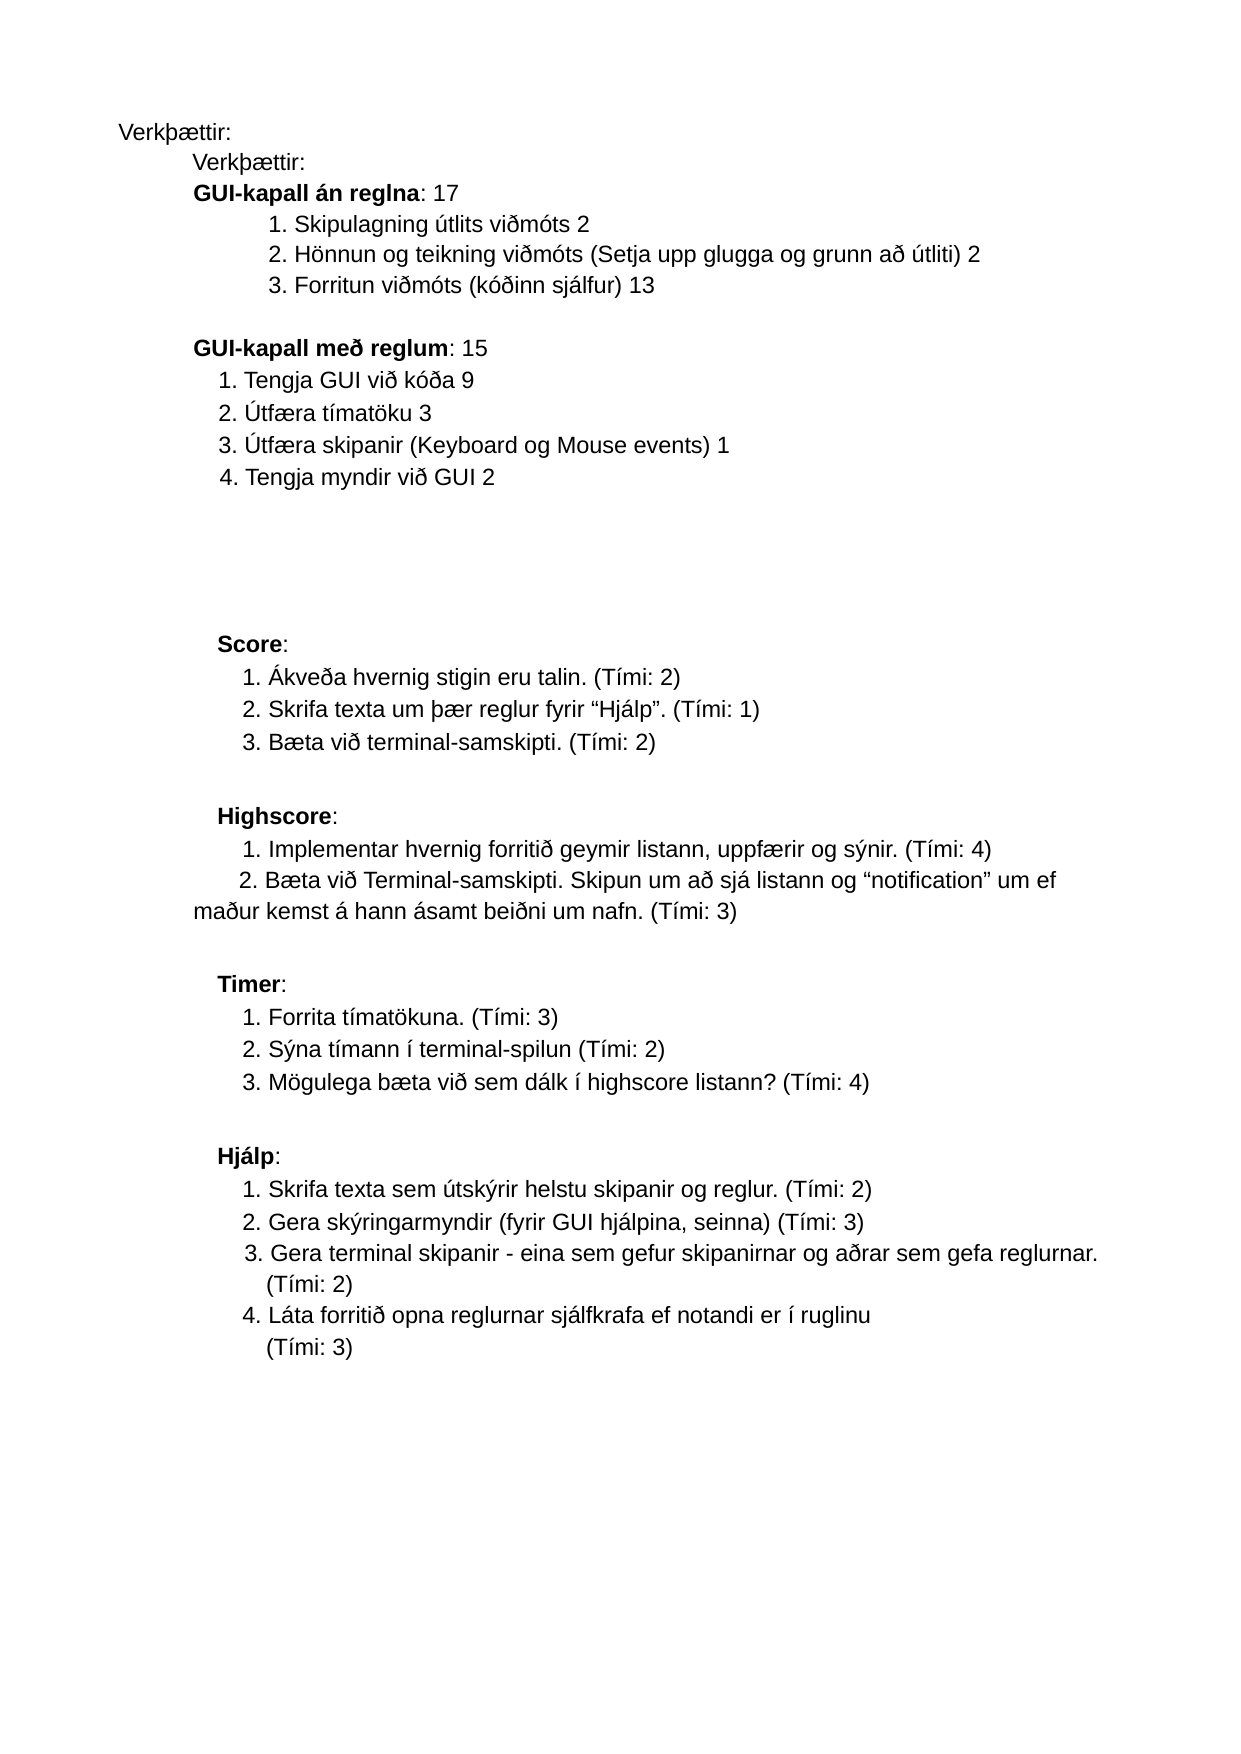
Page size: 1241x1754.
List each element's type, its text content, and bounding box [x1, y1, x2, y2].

text 2. Sýna tímann í terminal-spilun (Tími: 2) [118, 1034, 1122, 1063]
text Hjálp: [118, 1141, 1122, 1170]
text 1. Skrifa texta sem útskýrir helstu skipanir og reglur. (Tími: 2) [118, 1174, 1122, 1203]
text 1. Tengja GUI við kóða 9 [193, 365, 1122, 394]
text Verkþættir: [118, 118, 1122, 145]
text (Tími: 3) [118, 1333, 1122, 1360]
text Verkþættir: [118, 149, 1122, 176]
text 1. Skipulagning útlits viðmóts 2 [193, 210, 1122, 237]
text 2. Skrifa texta um þær reglur fyrir “Hjálp”. (Tími: 1) [118, 694, 1122, 723]
text 2. Gera skýringarmyndir (fyrir GUI hjálpina, seinna) (Tími: 3) [118, 1207, 1122, 1235]
text 4. Láta forritið opna reglurnar sjálfkrafa ef notandi er í ruglinu [118, 1301, 1122, 1329]
text 4. Tengja myndir við GUI 2 [118, 463, 1122, 490]
text 3. Forritun viðmóts (kóðinn sjálfur) 13 [193, 271, 1122, 298]
text GUI-kapall með reglum: 15 [193, 334, 1122, 361]
text Timer: [118, 969, 1122, 998]
text 2. Bæta við Terminal-samskipti. Skipun um að sjá listann og “notification” um ef maður kemst á hann ásamt beiðni um nafn. (Tími: 3) [193, 867, 1122, 924]
text 3. Gera terminal skipanir - eina sem gefur skipanirnar og aðrar sem gefa reglurnar. (Tími: 2) [118, 1239, 1122, 1297]
text 3. Bæta við terminal-samskipti. (Tími: 2) [118, 727, 1122, 756]
text 2. Útfæra tímatöku 3 [118, 398, 1122, 427]
text 2. Hönnun og teikning viðmóts (Setja upp glugga og grunn að útliti) 2 [193, 241, 1122, 267]
text 1. Implementar hvernig forritið geymir listann, uppfærir og sýnir. (Tími: 4) [118, 834, 1122, 863]
text 3. Mögulega bæta við sem dálk í highscore listann? (Tími: 4) [118, 1067, 1122, 1096]
text Score: [118, 629, 1122, 658]
text GUI-kapall án reglna: 17 [118, 179, 1122, 206]
text 1. Forrita tímatökuna. (Tími: 3) [118, 1002, 1122, 1031]
text 1. Ákveða hvernig stigin eru talin. (Tími: 2) [118, 662, 1122, 691]
text 3. Útfæra skipanir (Keyboard og Mouse events) 1 [118, 431, 1122, 459]
text Highscore: [118, 801, 1122, 830]
